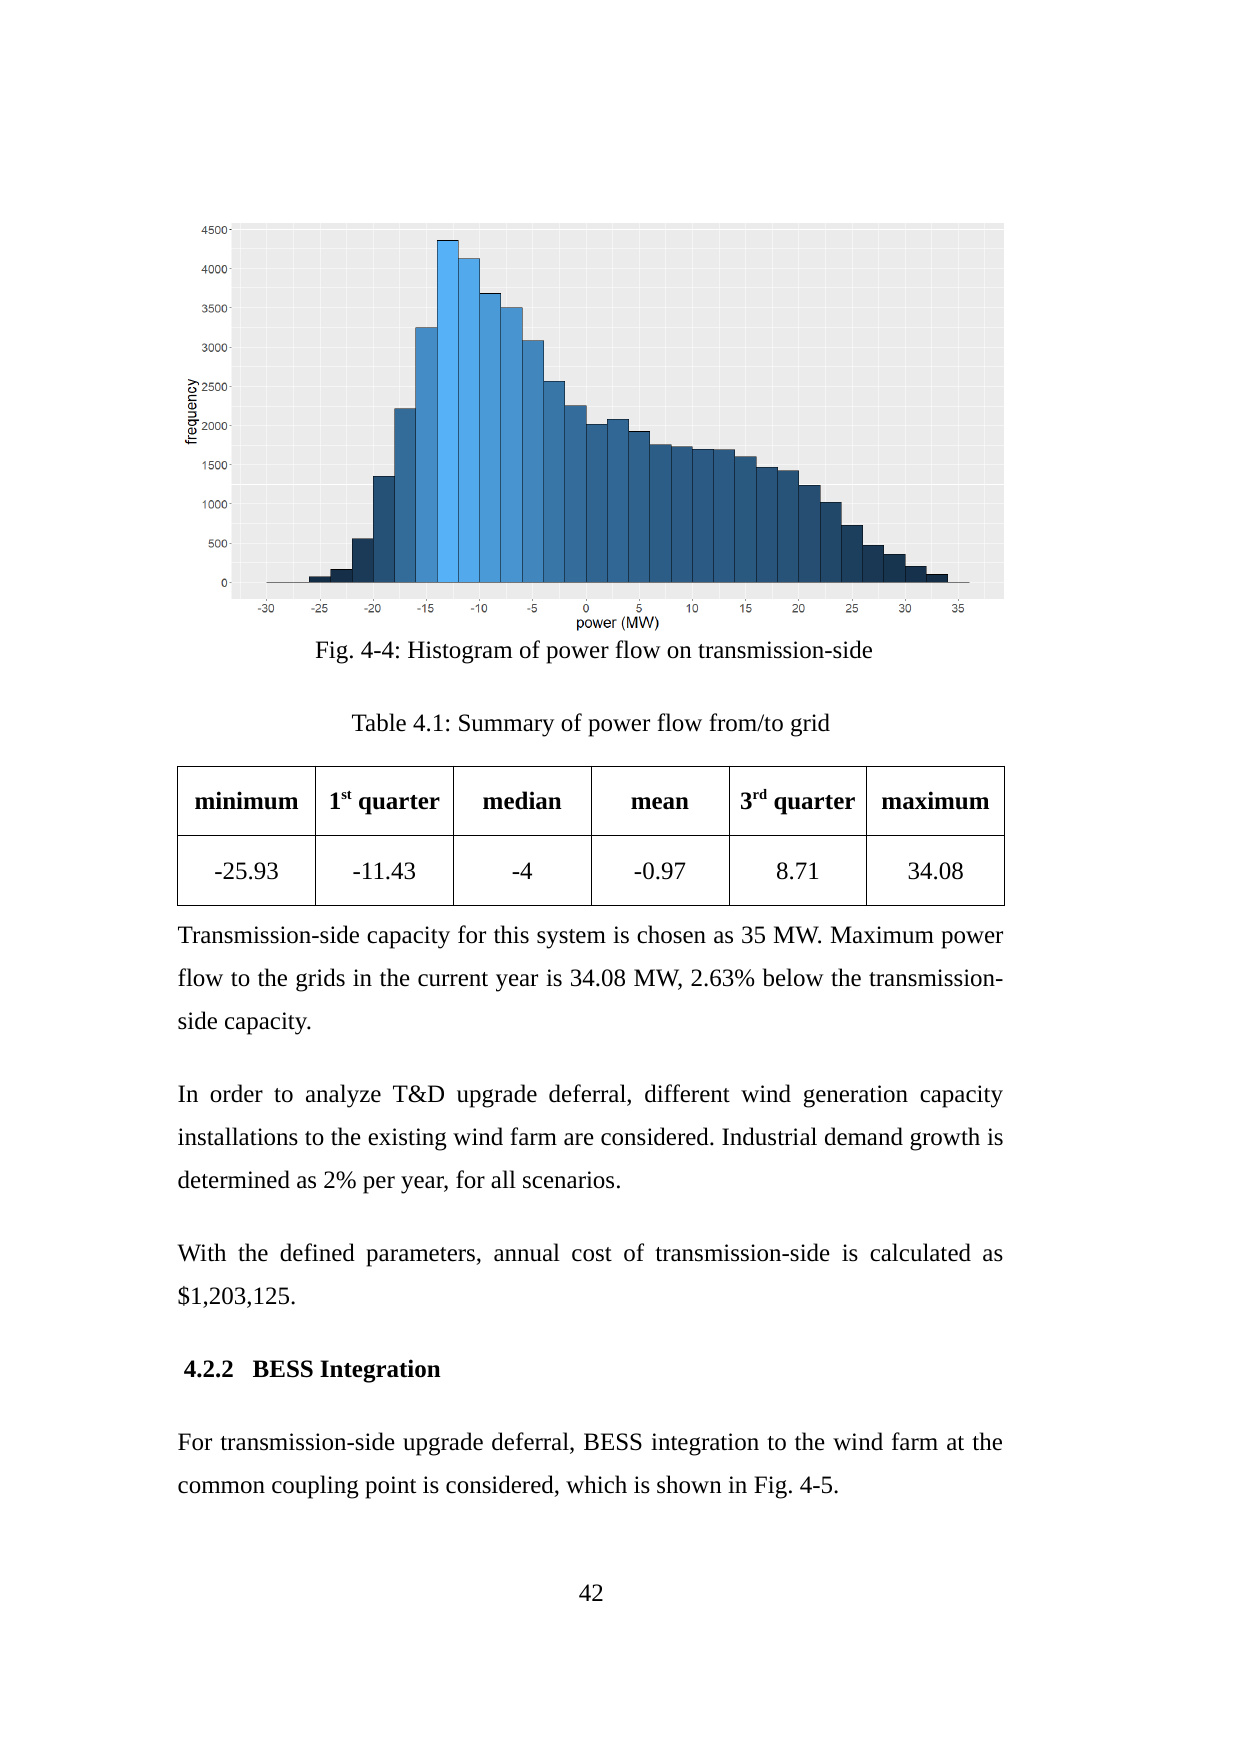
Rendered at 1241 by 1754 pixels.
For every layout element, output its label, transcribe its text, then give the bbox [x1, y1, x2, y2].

text With the defined parameters, annual cost of transmission-side is calculated as $1,203,125. [177, 1238, 1004, 1310]
table_cell -0.97 [592, 836, 729, 905]
text Fig. 4-4: Histogram of power flow on transmission-side [177, 633, 1010, 664]
table_cell 34.08 [867, 836, 1004, 905]
picture [180, 219, 1008, 633]
table_header maximum [867, 767, 1004, 835]
table_header median [454, 767, 591, 835]
table_cell -25.93 [178, 836, 315, 905]
text In order to analyze T&D upgrade deferral, different wind generation capacity installations to the existing wind farm are considered. Industrial demand growth is determined as 2% per year, for all scenarios. [177, 1079, 1004, 1194]
table_header mean [592, 767, 729, 835]
text Table 4.1: Summary of power flow from/to grid [177, 708, 1004, 736]
text For transmission-side upgrade deferral, BESS integration to the wind farm at the common coupling point is considered, which is shown in Fig. 4-5. [177, 1427, 1004, 1498]
table_cell -4 [454, 836, 591, 905]
text Transmission-side capacity for this system is chosen as 35 MW. Maximum power flow to the grids in the current year is 34.08 MW, 2.63% below the transmission-side capacity. [177, 920, 1004, 1035]
table_header 1st quarter [316, 767, 453, 835]
table_cell -11.43 [316, 836, 453, 905]
table_cell 8.71 [730, 836, 866, 905]
table_header minimum [178, 767, 315, 835]
table_header 3rd quarter [730, 767, 866, 835]
subtitle BESS Integration [177, 1354, 1004, 1383]
